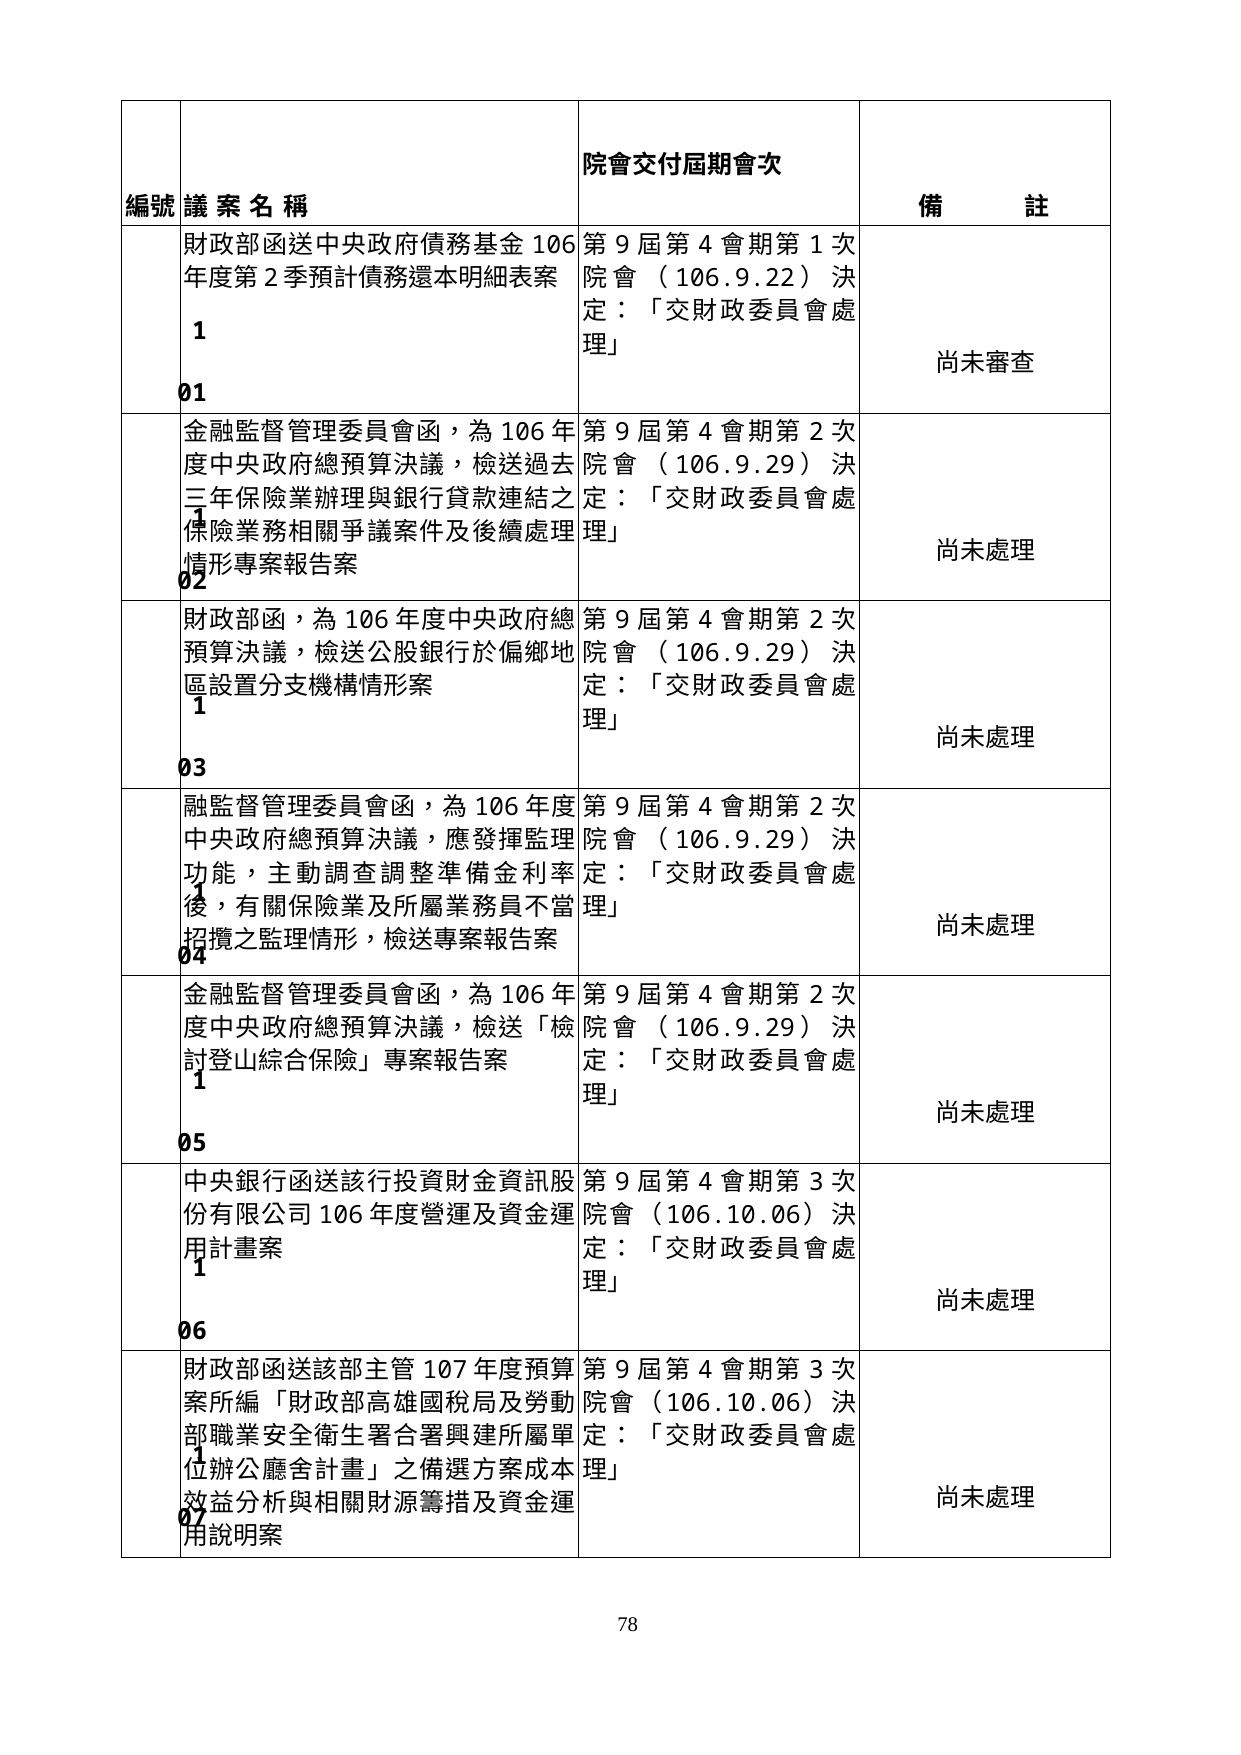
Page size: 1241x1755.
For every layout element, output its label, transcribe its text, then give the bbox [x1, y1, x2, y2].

table_cell 尚未處理 [860, 976, 1110, 1163]
table_cell 中央銀行函送該行投資財金資訊股份有限公司106年度營運及資金運用計畫案 [181, 1164, 578, 1350]
table_cell 財政部函，為106年度中央政府總預算決議，檢送公股銀行於偏鄉地區設置分支機構情形案 [181, 601, 578, 788]
table_header 編號 [122, 101, 180, 225]
table_cell 尚未處理 [860, 1164, 1110, 1350]
table_cell [122, 414, 180, 600]
table_cell 尚未處理 [860, 414, 1110, 600]
table_cell [122, 601, 180, 788]
table_cell 尚未審查 [860, 226, 1110, 413]
table_cell 金融監督管理委員會函，為106年度中央政府總預算決議，檢送「檢討登山綜合保險」專案報告案 [181, 976, 578, 1163]
table_cell 財政部函送中央政府債務基金106年度第2季預計債務還本明細表案 [181, 226, 578, 413]
table_header 議案名稱 [181, 101, 578, 225]
table_cell [122, 976, 180, 1163]
table_cell [122, 1351, 180, 1557]
table_cell 尚未處理 [860, 1351, 1110, 1557]
table_cell 第9屆第4會期第1次院會（106.9.22）決定：「交財政委員會處理」 [579, 226, 859, 413]
table_cell 第9屆第4會期第2次院會（106.9.29）決定：「交財政委員會處理」 [579, 414, 859, 600]
table_cell [122, 1164, 180, 1350]
table_cell 融監督管理委員會函，為106年度中央政府總預算決議，應發揮監理功能，主動調查調整準備金利率後，有關保險業及所屬業務員不當招攬之監理情形，檢送專案報告案 [181, 789, 578, 975]
table_cell 金融監督管理委員會函，為106年度中央政府總預算決議，檢送過去三年保險業辦理與銀行貸款連結之保險業務相關爭議案件及後續處理情形專案報告案 [181, 414, 578, 600]
table_cell 財政部函送該部主管107年度預算案所編「財政部高雄國稅局及勞動部職業安全衛生署合署興建所屬單位辦公廳舍計畫」之備選方案成本效益分析與相關財源籌措及資金運用說明案 [181, 1351, 578, 1557]
table_cell 第9屆第4會期第2次院會（106.9.29）決定：「交財政委員會處理」 [579, 976, 859, 1163]
table_cell [122, 789, 180, 975]
table_cell 尚未處理 [860, 789, 1110, 975]
table_header 院會交付屆期會次 [579, 101, 859, 225]
table_header 備 註 [860, 101, 1110, 225]
table_cell 第9屆第4會期第3次院會（106.10.06）決定：「交財政委員會處理」 [579, 1351, 859, 1557]
table_cell 尚未處理 [860, 601, 1110, 788]
table_cell [122, 226, 180, 413]
table_cell 第9屆第4會期第2次院會（106.9.29）決定：「交財政委員會處理」 [579, 601, 859, 788]
table_cell 第9屆第4會期第2次院會（106.9.29）決定：「交財政委員會處理」 [579, 789, 859, 975]
table_cell 第9屆第4會期第3次院會（106.10.06）決定：「交財政委員會處理」 [579, 1164, 859, 1350]
